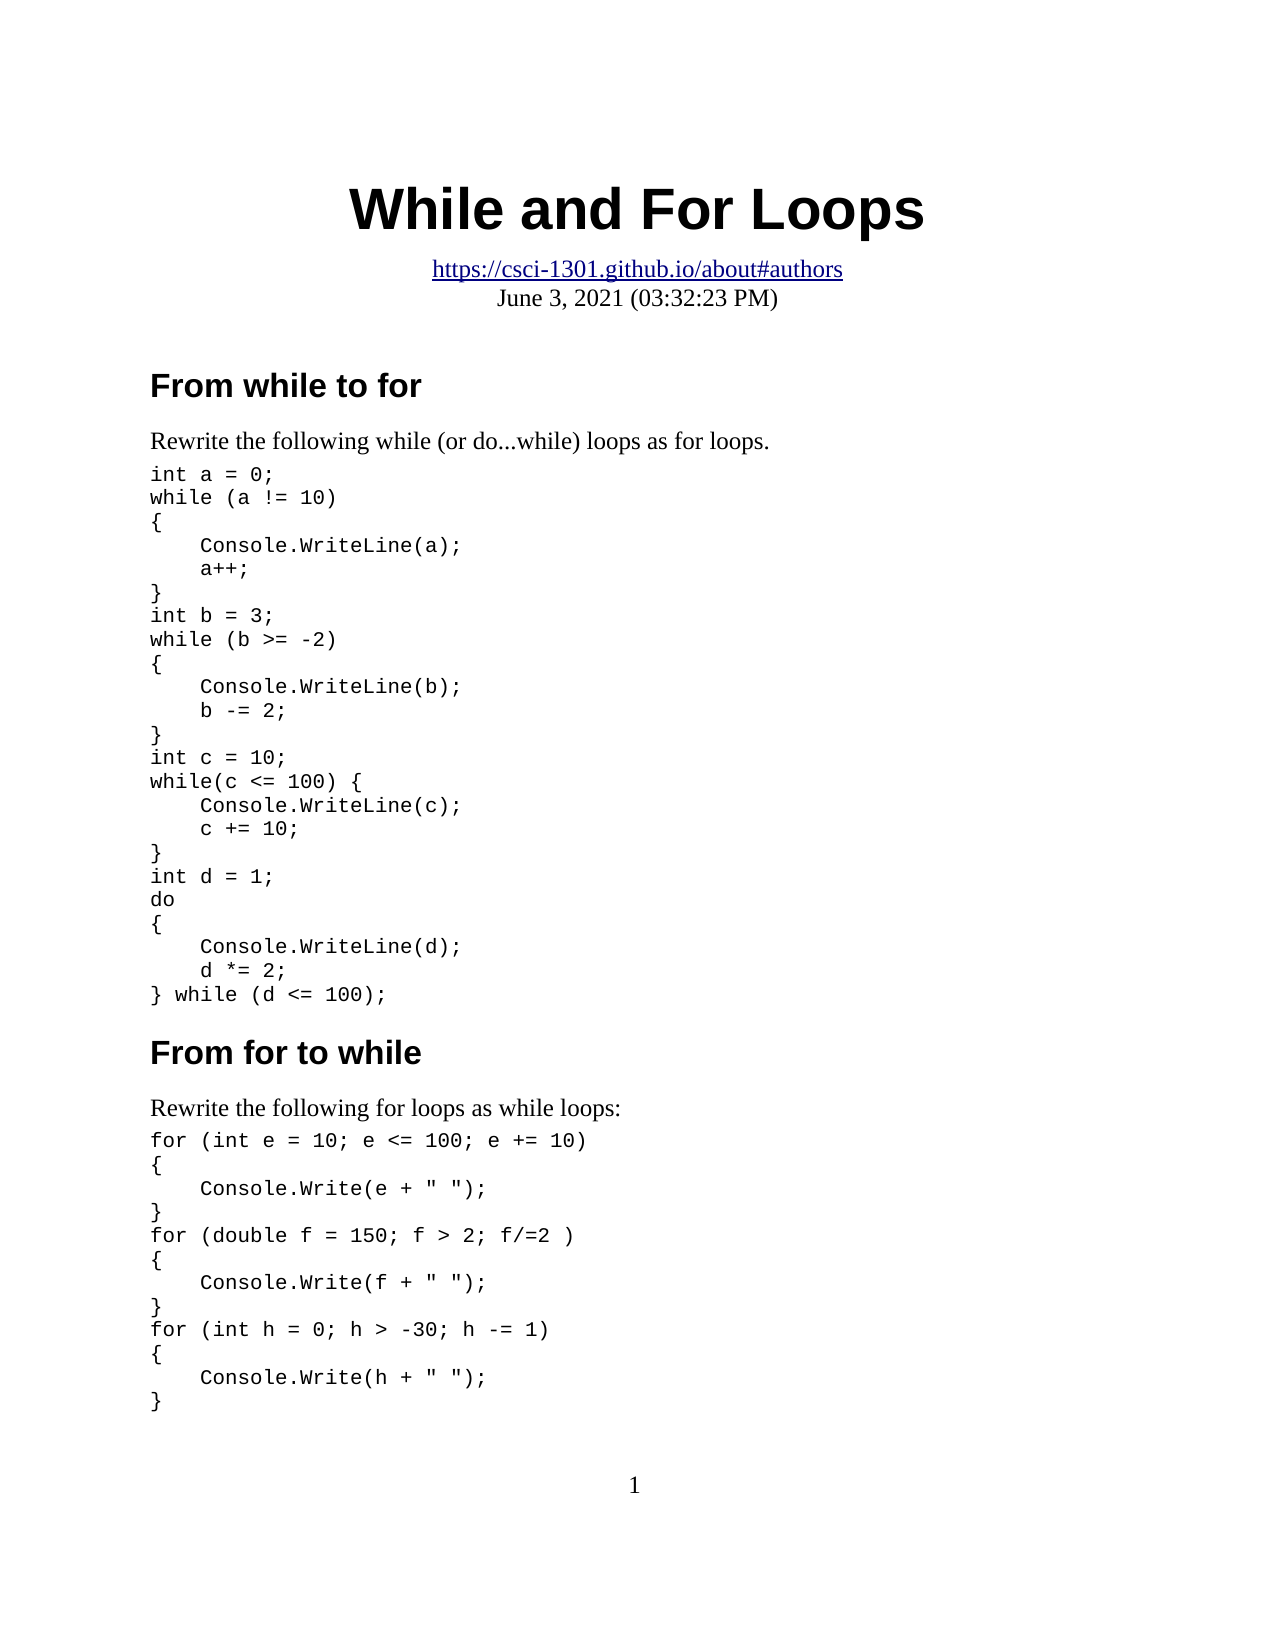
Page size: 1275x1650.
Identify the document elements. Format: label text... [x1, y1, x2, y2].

text } [150, 724, 1125, 747]
text int a = 0; [150, 464, 1125, 487]
text c += 10; [150, 818, 1125, 842]
text int d = 1; [150, 866, 1125, 889]
text int b = 3; [150, 606, 1125, 629]
text Console.WriteLine(c); [150, 795, 1125, 818]
text { [150, 1248, 1125, 1272]
title While and For Loops [150, 175, 1125, 242]
text } while (d <= 100); [150, 984, 1125, 1007]
text Console.Write(e + " "); [150, 1178, 1125, 1201]
text { [150, 1343, 1125, 1367]
text Rewrite the following while (or do...while) loops as for loops. [150, 426, 1125, 455]
text } [150, 1390, 1125, 1414]
text June 3, 2021 (03:32:23 PM) [150, 283, 1125, 312]
text Console.WriteLine(b); [150, 676, 1125, 700]
text https://csci-1301.github.io/about#authors [150, 254, 1125, 283]
text Console.WriteLine(d); [150, 937, 1125, 960]
subtitle From for to while [150, 1032, 1125, 1071]
text } [150, 582, 1125, 606]
text Console.Write(f + " "); [150, 1272, 1125, 1296]
text { [150, 913, 1125, 937]
text while (a != 10) [150, 487, 1125, 511]
text { [150, 511, 1125, 534]
text Console.WriteLine(a); [150, 534, 1125, 558]
text { [150, 653, 1125, 676]
text do [150, 889, 1125, 913]
text { [150, 1154, 1125, 1178]
text Console.Write(h + " "); [150, 1367, 1125, 1390]
text d *= 2; [150, 960, 1125, 984]
text while(c <= 100) { [150, 771, 1125, 795]
text } [150, 842, 1125, 866]
text } [150, 1296, 1125, 1319]
text while (b >= -2) [150, 629, 1125, 653]
text for (int h = 0; h > -30; h -= 1) [150, 1319, 1125, 1343]
text for (int e = 10; e <= 100; e += 10) [150, 1130, 1125, 1154]
text int c = 10; [150, 747, 1125, 771]
text a++; [150, 558, 1125, 582]
subtitle From while to for [150, 366, 1125, 404]
text for (double f = 150; f > 2; f/=2 ) [150, 1225, 1125, 1248]
text Rewrite the following for loops as while loops: [150, 1093, 1125, 1121]
text } [150, 1201, 1125, 1225]
text b -= 2; [150, 700, 1125, 724]
